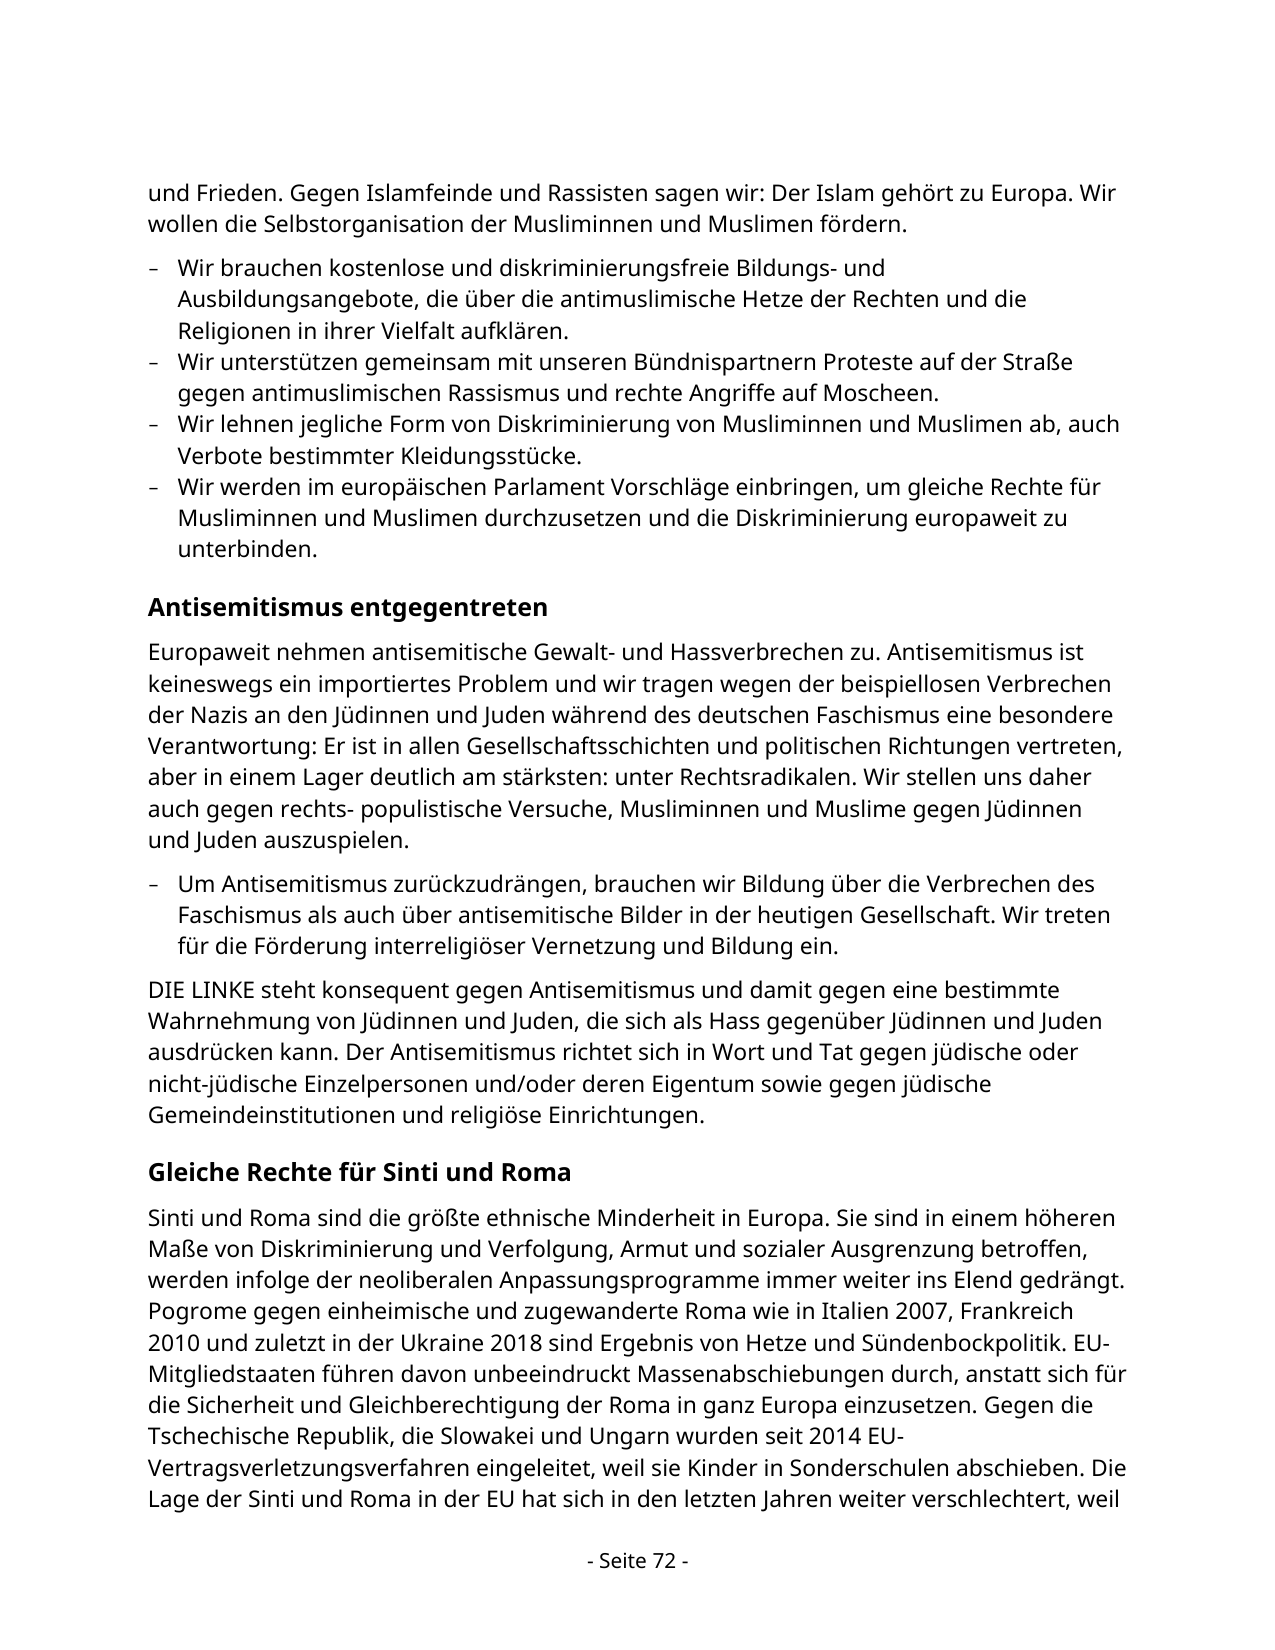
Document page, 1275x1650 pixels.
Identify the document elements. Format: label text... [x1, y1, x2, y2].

list Wir unterstützen gemeinsam mit unseren Bündnispartnern Proteste auf der Straße gegen antimuslimischen Rassismus und rechte Angriffe auf Moscheen. [148, 346, 1127, 408]
list Wir werden im europäischen Parlament Vorschläge einbringen, um gleiche Rechte für Musliminnen und Muslimen durchzusetzen und die Diskriminierung europaweit zu unterbinden. [148, 471, 1127, 565]
text Sinti und Roma sind die größte ethnische Minderheit in Europa. Sie sind in einem höheren Maße von Diskriminierung und Verfolgung, Armut und sozialer Ausgrenzung betroffen, werden infolge der neoliberalen Anpassungsprogramme immer weiter ins Elend gedrängt. Pogrome gegen einheimische und zugewanderte Roma wie in Italien 2007, Frankreich 2010 und zuletzt in der Ukraine 2018 sind Ergebnis von Hetze und Sündenbockpolitik. EU-Mitgliedstaaten führen davon unbeeindruckt Massenabschiebungen durch, anstatt sich für die Sicherheit und Gleichberechtigung der Roma in ganz Europa einzusetzen. Gegen die Tschechische Republik, die Slowakei und Ungarn wurden seit 2014 EU-Vertragsverletzungsverfahren eingeleitet, weil sie Kinder in Sonderschulen abschieben. Die Lage der Sinti und Roma in der EU hat sich in den letzten Jahren weiter verschlechtert, weil [148, 1202, 1127, 1514]
list Um Antisemitismus zurückzudrängen, brauchen wir Bildung über die Verbrechen des Faschismus als auch über antisemitische Bilder in der heutigen Gesellschaft. Wir treten für die Förderung interreligiöser Vernetzung und Bildung ein. [148, 867, 1127, 961]
list Wir lehnen jegliche Form von Diskriminierung von Musliminnen und Muslimen ab, auch Verbote bestimmter Kleidungsstücke. [148, 408, 1127, 471]
text Europaweit nehmen antisemitische Gewalt- und Hassverbrechen zu. Antisemitismus ist keineswegs ein importiertes Problem und wir tragen wegen der beispiellosen Verbrechen der Nazis an den Jüdinnen und Juden während des deutschen Faschismus eine besondere Verantwortung: Er ist in allen Gesellschaftsschichten und politischen Richtungen vertreten, aber in einem Lager deutlich am stärksten: unter Rechtsradikalen. Wir stellen uns daher auch gegen rechts- populistische Versuche, Musliminnen und Muslime gegen Jüdinnen und Juden auszuspielen. [148, 636, 1127, 855]
subtitle Antisemitismus entgegentreten [148, 590, 1127, 624]
text DIE LINKE steht konsequent gegen Antisemitismus und damit gegen eine bestimmte Wahrnehmung von Jüdinnen und Juden, die sich als Hass gegenüber Jüdinnen und Juden ausdrücken kann. Der Antisemitismus richtet sich in Wort und Tat gegen jüdische oder nicht-jüdische Einzelpersonen und/oder deren Eigentum sowie gegen jüdische Gemeindeinstitutionen und religiöse Einrichtungen. [148, 974, 1127, 1130]
text und Frieden. Gegen Islamfeinde und Rassisten sagen wir: Der Islam gehört zu Europa. Wir wollen die Selbstorganisation der Musliminnen und Muslimen fördern. [148, 177, 1127, 240]
subtitle Gleiche Rechte für Sinti und Roma [148, 1155, 1127, 1189]
list Wir brauchen kostenlose und diskriminierungsfreie Bildungs- und Ausbildungsangebote, die über die antimuslimische Hetze der Rechten und die Religionen in ihrer Vielfalt aufklären. [148, 252, 1127, 346]
